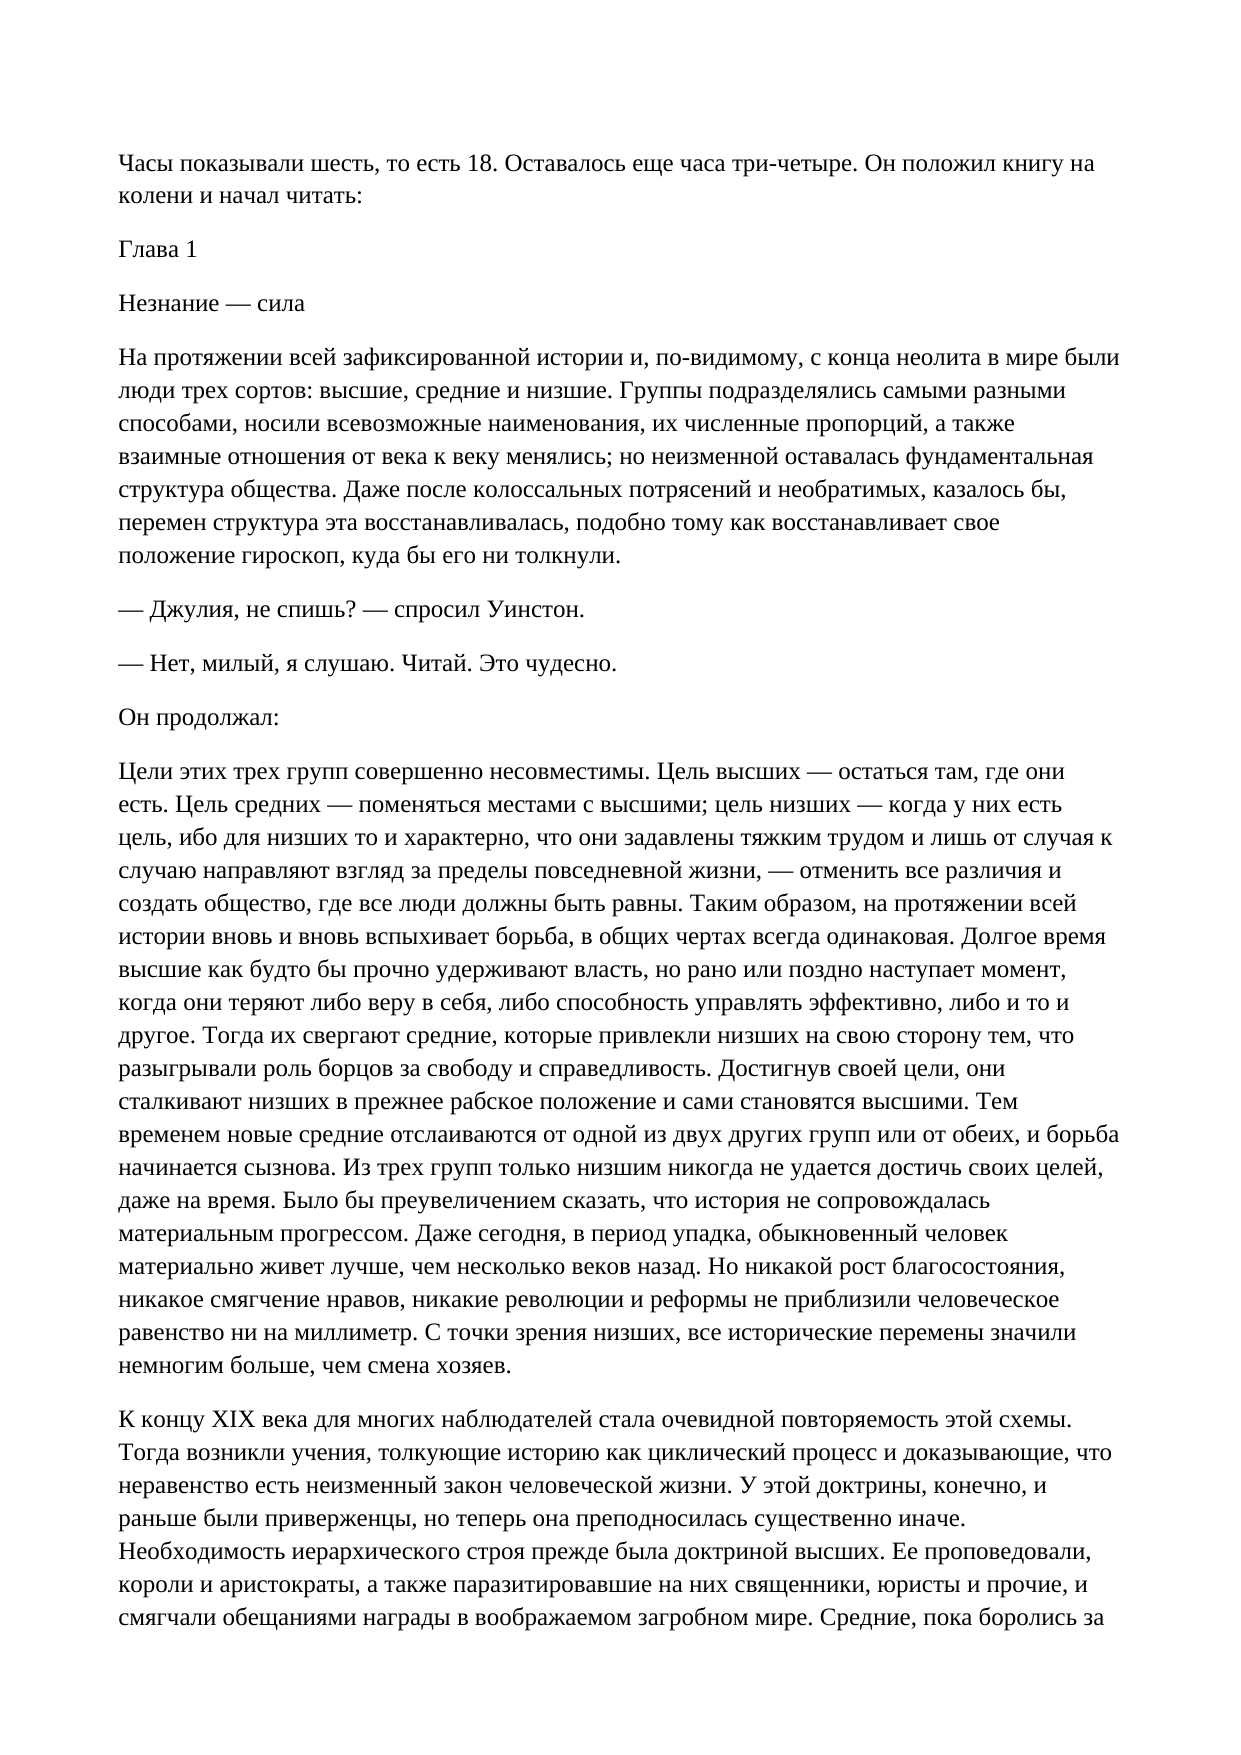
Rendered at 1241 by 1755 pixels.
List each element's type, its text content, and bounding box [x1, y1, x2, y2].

text На протяжении всей зафиксированной истории и, по-видимому, с конца неолита в мире были люди трех сортов: высшие, средние и низшие. Группы подразделялись самыми разными способами, носили всевозможные наименования, их численные пропорций, а также взаимные отношения от века к веку менялись; но неизменной оставалась фундаментальная структура общества. Даже после колоссальных потрясений и необратимых, казалось бы, перемен структура эта восстанавливалась, подобно тому как восстанавливает свое положение гироскоп, куда бы его ни толкнули. [118, 342, 1122, 569]
text Глава 1 [118, 234, 1122, 263]
text К концу XIX века для многих наблюдателей стала очевидной повторяемость этой схемы. Тогда возникли учения, толкующие историю как циклический процесс и доказывающие, что неравенство есть неизменный закон человеческой жизни. У этой доктрины, конечно, и раньше были приверженцы, но теперь она преподносилась существенно иначе. Необходимость иерархического строя прежде была доктриной высших. Ее проповедовали, короли и аристократы, а также паразитировавшие на них священники, юристы и прочие, и смягчали обещаниями награды в воображаемом загробном мире. Средние, пока боролись за [118, 1404, 1122, 1631]
text Он продолжал: [118, 702, 1122, 731]
text Цели этих трех групп совершенно несовместимы. Цель высших — остаться там, где они есть. Цель средних — поменяться местами с высшими; цель низших — когда у них есть цель, ибо для низших то и характерно, что они задавлены тяжким трудом и лишь от случая к случаю направляют взгляд за пределы повседневной жизни, — отменить все различия и создать общество, где все люди должны быть равны. Таким образом, на протяжении всей истории вновь и вновь вспыхивает борьба, в общих чертах всегда одинаковая. Долгое время высшие как будто бы прочно удерживают власть, но рано или поздно наступает момент, когда они теряют либо веру в себя, либо способность управлять эффективно, либо и то и другое. Тогда их свергают средние, которые привлекли низших на свою сторону тем, что разыгрывали роль борцов за свободу и справедливость. Достигнув своей цели, они сталкивают низших в прежнее рабское положение и сами становятся высшими. Тем временем новые средние отслаиваются от одной из двух других групп или от обеих, и борьба начинается сызнова. Из трех групп только низшим никогда не удается достичь своих целей, даже на время. Было бы преувеличением сказать, что история не сопровождалась материальным прогрессом. Даже сегодня, в период упадка, обыкновенный человек материально живет лучше, чем несколько веков назад. Но никакой рост благосостояния, никакое смягчение нравов, никакие революции и реформы не приблизили человеческое равенство ни на миллиметр. С точки зрения низших, все исторические перемены значили немногим больше, чем смена хозяев. [118, 756, 1122, 1379]
text — Нет, милый, я слушаю. Читай. Это чудесно. [118, 648, 1122, 677]
text Незнание — сила [118, 288, 1122, 317]
text Часы показывали шесть, то есть 18. Оставалось еще часа три-четыре. Он положил книгу на колени и начал читать: [118, 148, 1122, 209]
text — Джулия, не спишь? — спросил Уинстон. [118, 594, 1122, 623]
